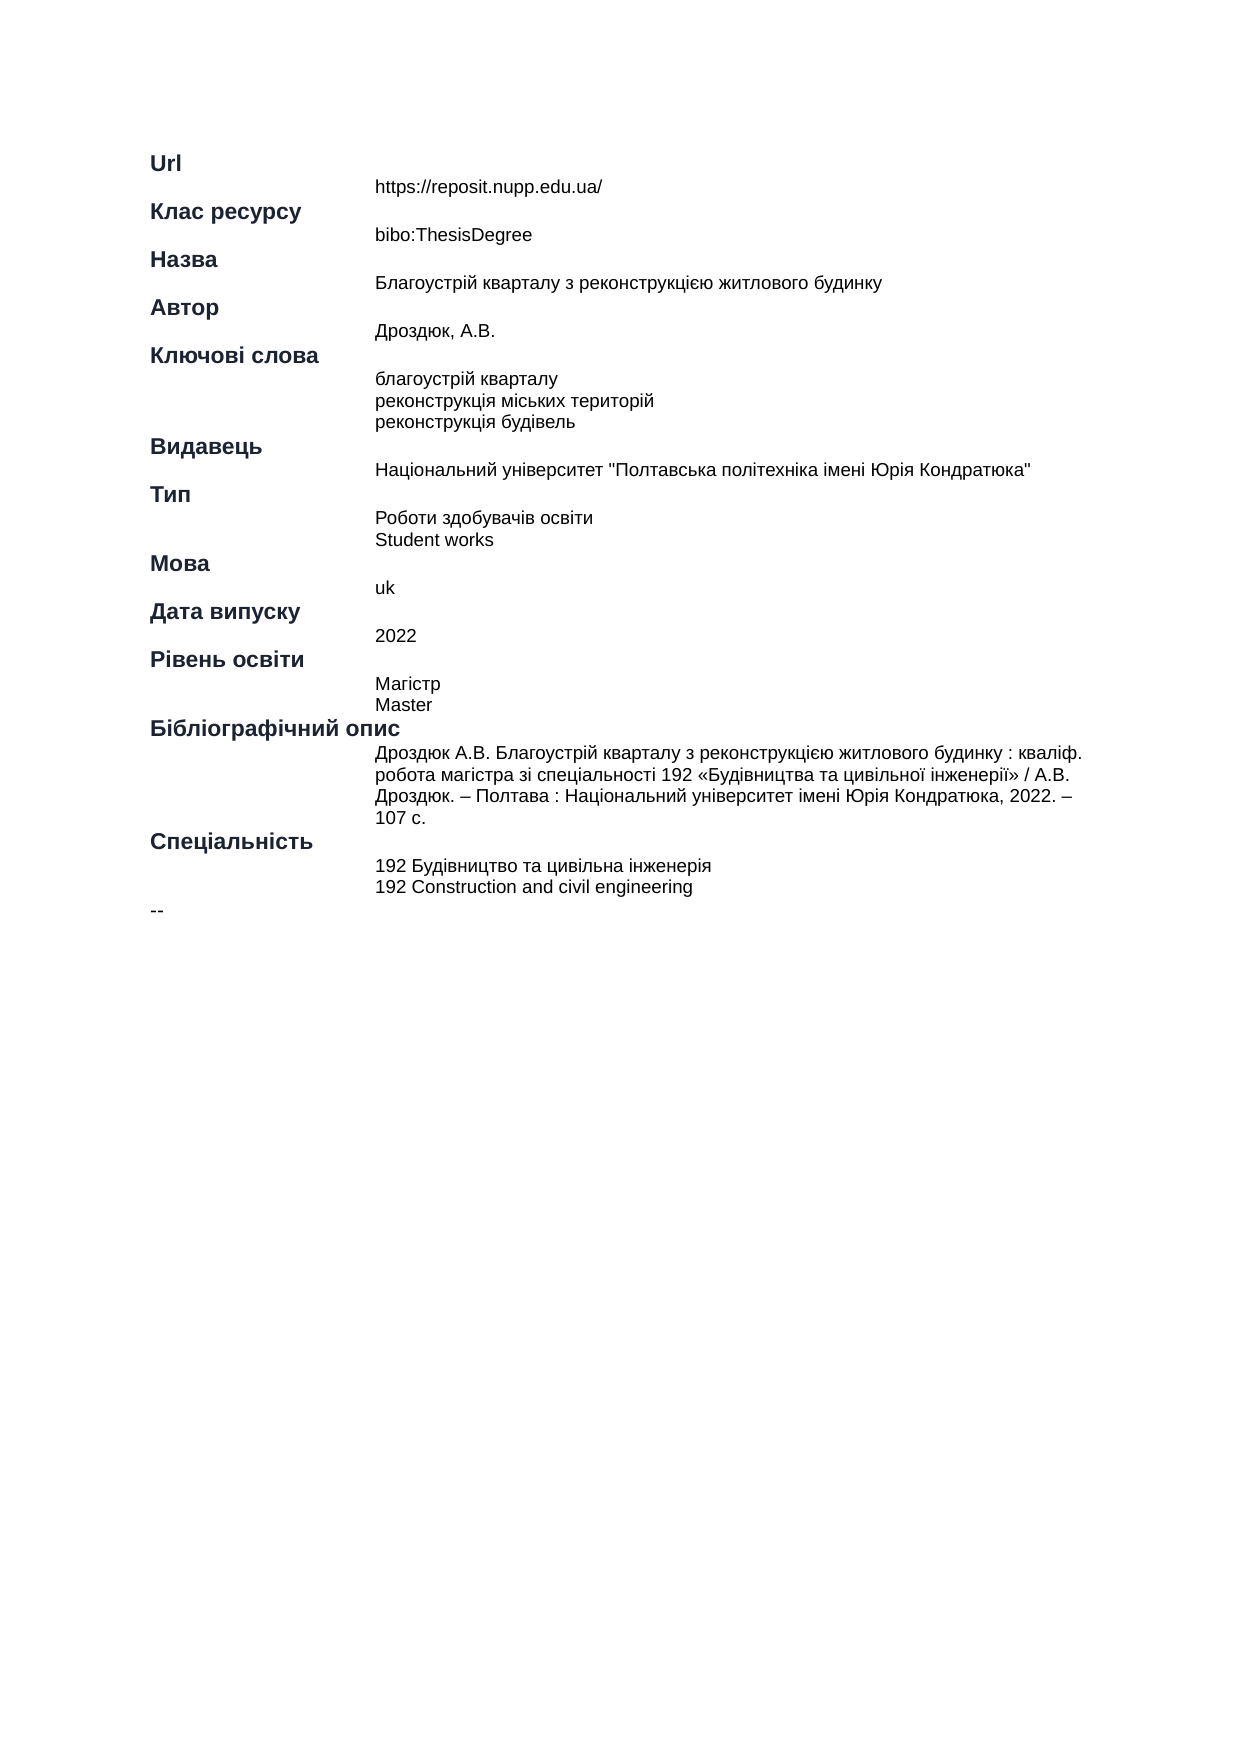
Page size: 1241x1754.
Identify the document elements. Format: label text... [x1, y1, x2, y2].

text Національний університет "Полтавська політехніка імені Юрія Кондратюка" [375, 459, 1090, 481]
text Url [150, 150, 1090, 176]
text реконструкція міських територій [375, 389, 1090, 411]
text Спеціальність [150, 828, 1090, 854]
text Клас ресурсу [150, 198, 1090, 224]
text Назва [150, 246, 1090, 272]
text Магістр [375, 672, 1090, 694]
text Master [375, 694, 1090, 715]
text 2022 [375, 624, 1090, 646]
text Тип [150, 481, 1090, 507]
text Автор [150, 294, 1090, 320]
text Видавець [150, 433, 1090, 459]
text Дата випуску [150, 598, 1090, 624]
text Мова [150, 550, 1090, 576]
text uk [375, 576, 1090, 598]
text 192 Construction and civil engineering [375, 876, 1090, 897]
text реконструкція будівель [375, 411, 1090, 433]
text благоустрій кварталу [375, 368, 1090, 389]
text Дроздюк, А.В. [375, 320, 1090, 342]
text Дроздюк А.В. Благоустрій кварталу з реконструкцією житлового будинку : кваліф. робота магістра зі спеціальності 192 «Будівництва та цивільної інженерії» / А.В. Дроздюк. – Полтава : Національний університет імені Юрія Кондратюка, 2022. – 107 с. [375, 742, 1090, 828]
text Student works [375, 528, 1090, 550]
text Роботи здобувачів освіти [375, 507, 1090, 528]
text Рівень освіти [150, 646, 1090, 672]
text bibo:ThesisDegree [375, 224, 1090, 246]
text 192 Будівництво та цивільна інженерія [375, 854, 1090, 876]
text Благоустрій кварталу з реконструкцією житлового будинку [375, 272, 1090, 294]
text https://reposit.nupp.edu.ua/ [375, 176, 1090, 198]
text -- [150, 897, 1090, 921]
text Ключові слова [150, 342, 1090, 368]
text Бібліографічний опис [150, 715, 1090, 742]
